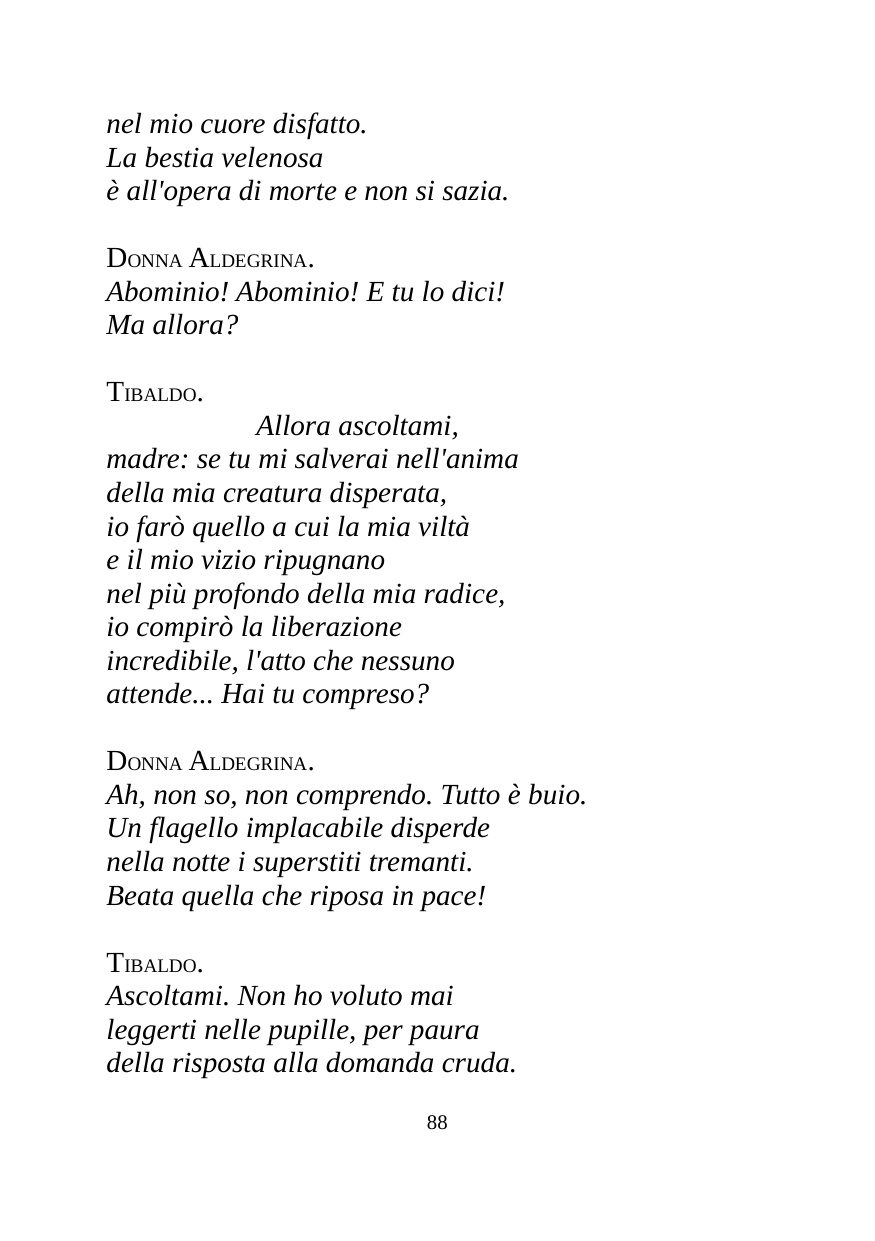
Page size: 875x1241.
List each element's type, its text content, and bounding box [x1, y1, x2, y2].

text Ascoltami. Non ho voluto mai [106, 978, 768, 1012]
text Allora ascoltami, [256, 408, 768, 442]
text La bestia velenosa [106, 140, 768, 173]
text Abominio! Abominio! E tu lo dici! [106, 274, 768, 307]
text nella notte i superstiti tremanti. [106, 844, 768, 878]
text nel mio cuore disfatto. [106, 106, 768, 140]
text attende... Hai tu compreso? [106, 676, 768, 710]
text Beata quella che riposa in pace! [106, 878, 768, 911]
text Tibaldo. [106, 374, 768, 408]
text io compirò la liberazione [106, 609, 768, 643]
text Ma allora? [106, 307, 768, 341]
text è all'opera di morte e non si sazia. [106, 173, 768, 207]
text incredibile, l'atto che nessuno [106, 643, 768, 676]
text e il mio vizio ripugnano [106, 542, 768, 576]
text leggerti nelle pupille, per paura [106, 1012, 768, 1045]
text della mia creatura disperata, [106, 475, 768, 509]
text nel più profondo della mia radice, [106, 576, 768, 609]
text madre: se tu mi salverai nell'anima [106, 442, 768, 475]
text Tibaldo. [106, 945, 768, 978]
text Donna Aldegrina. [106, 743, 768, 777]
text Ah, non so, non comprendo. Tutto è buio. [106, 777, 768, 811]
text della risposta alla domanda cruda. [106, 1045, 768, 1079]
text Donna Aldegrina. [106, 240, 768, 274]
text Un flagello implacabile disperde [106, 811, 768, 844]
text io farò quello a cui la mia viltà [106, 509, 768, 542]
